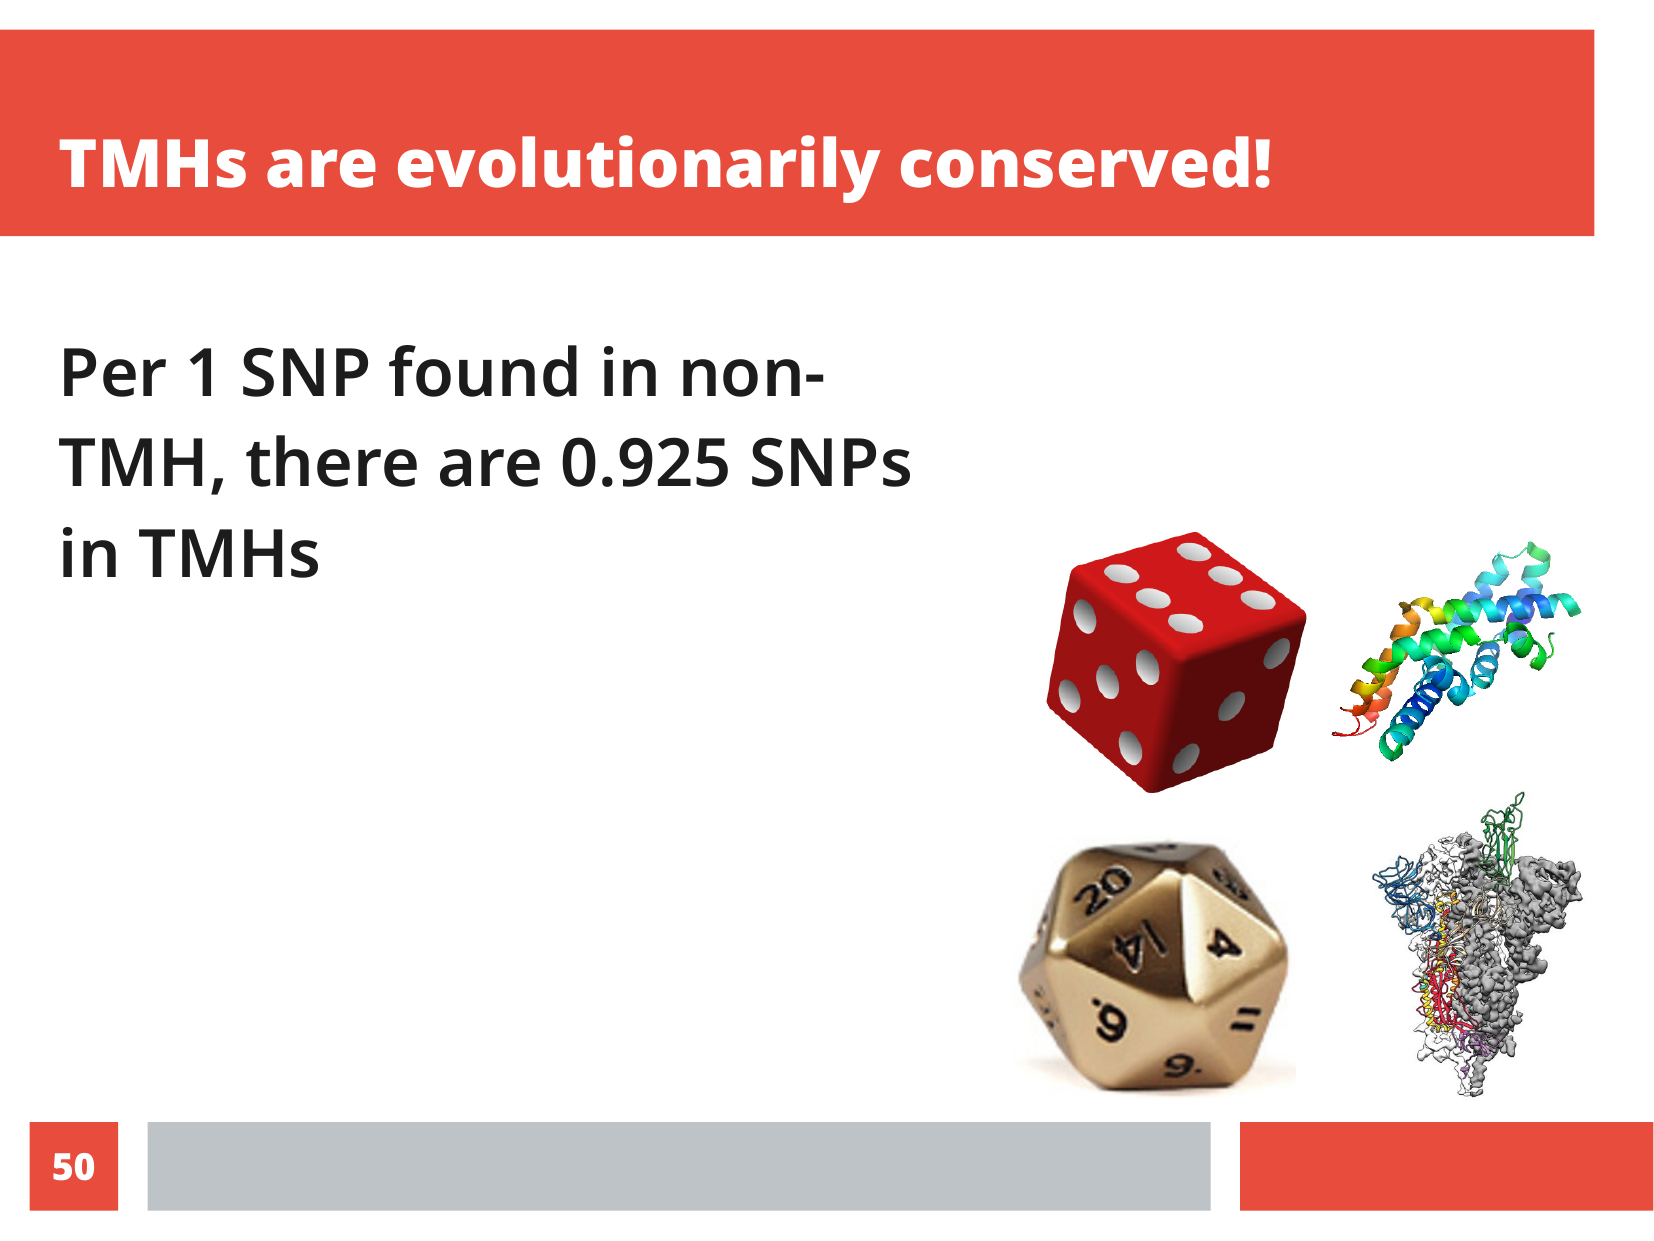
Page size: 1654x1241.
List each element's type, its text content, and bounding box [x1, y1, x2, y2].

title TMHs are evolutionarily conserved! [59, 59, 1595, 207]
picture [1012, 834, 1296, 1099]
list Per 1 SNP found in non-TMH, there are 0.925 SNPs in TMHs [59, 324, 916, 1093]
picture [1033, 509, 1643, 1105]
